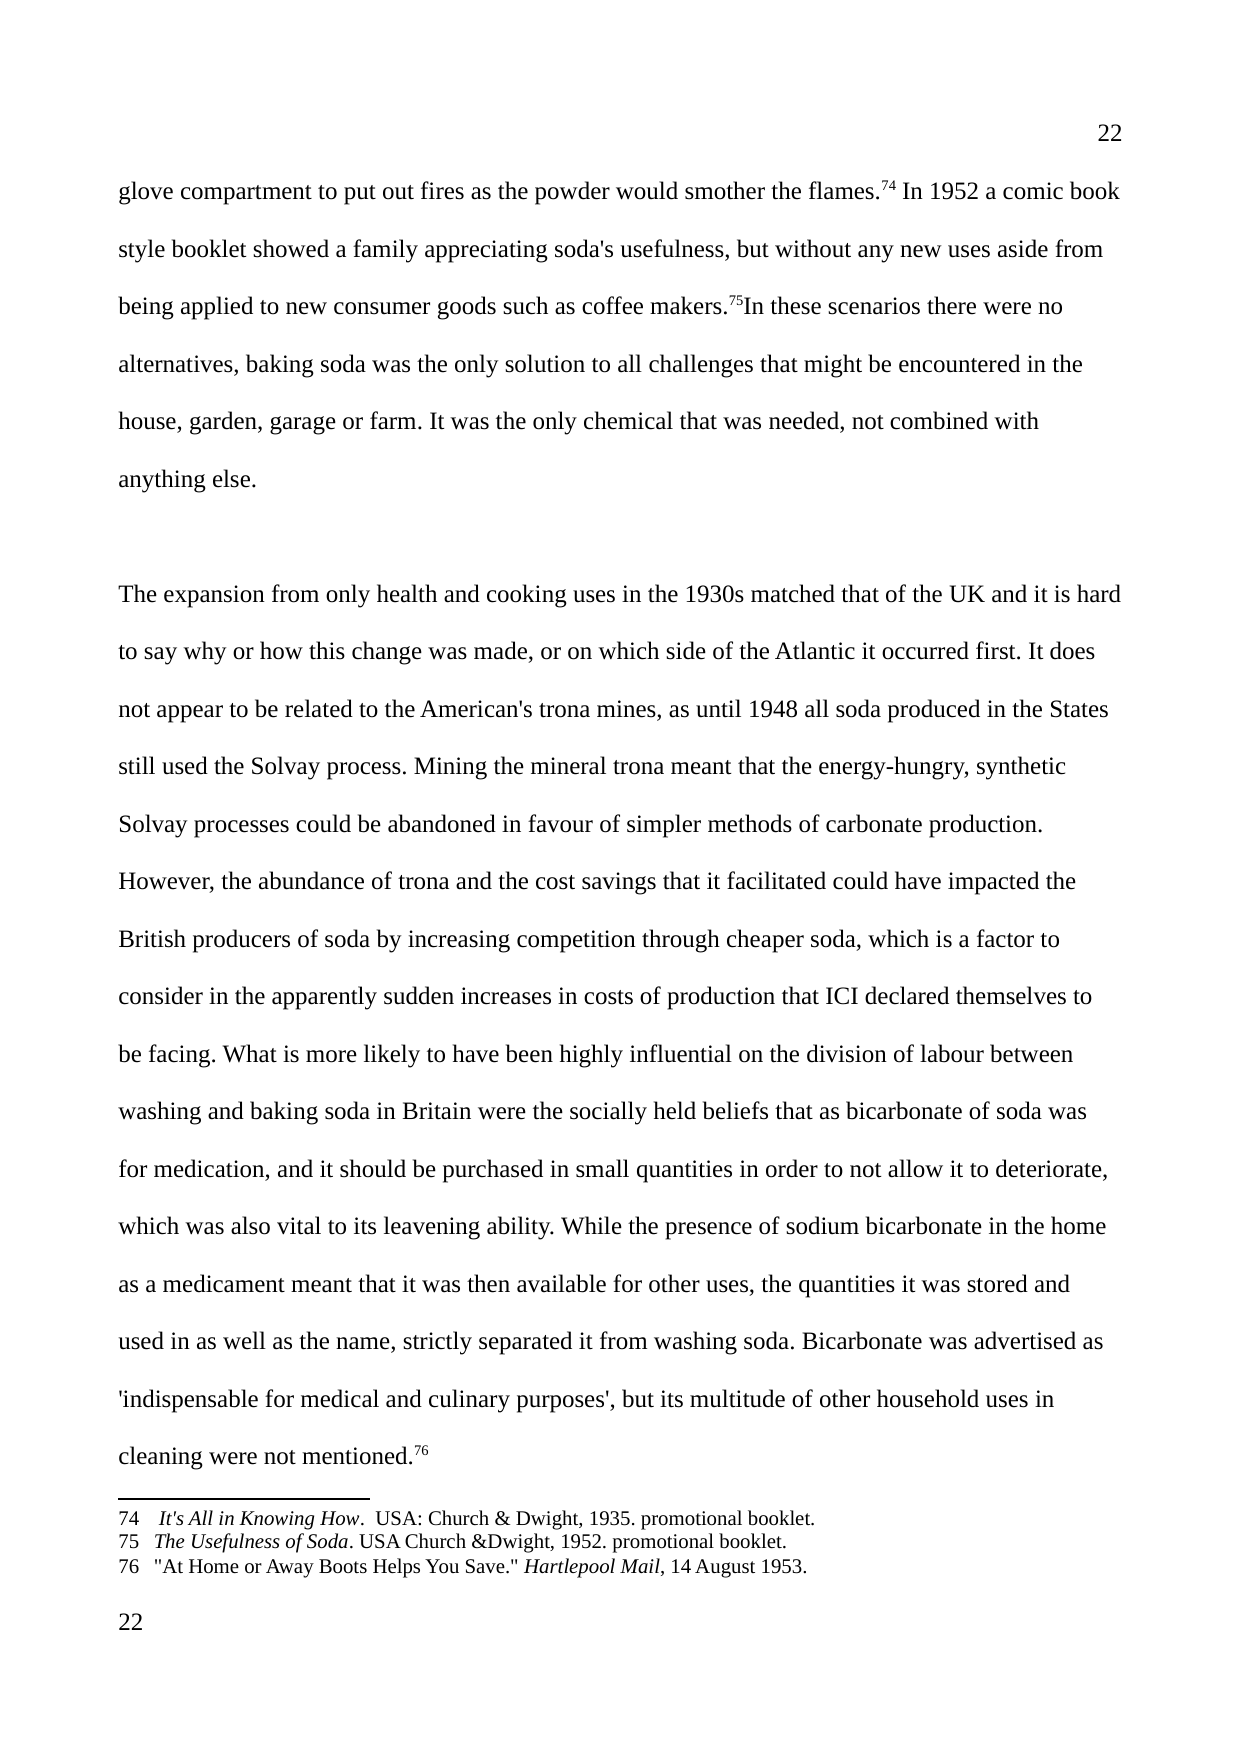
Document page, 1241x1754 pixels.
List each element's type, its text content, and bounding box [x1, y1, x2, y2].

text The Usefulness of Soda. USA Church &Dwight, 1952. promotional booklet. [118, 1529, 1122, 1553]
text glove compartment to put out fires as the powder would smother the flames. In 1952 a comic book style booklet showed a family appreciating soda's usefulness, but without any new uses aside from being applied to new consumer goods such as coffee makers.In these scenarios there were no alternatives, baking soda was the only solution to all challenges that might be encountered in the house, garden, garage or farm. It was the only chemical that was needed, not combined with anything else. [118, 176, 1122, 493]
text "At Home or Away Boots Helps You Save." Hartlepool Mail, 14 August 1953. [118, 1553, 1122, 1578]
text The expansion from only health and cooking uses in the 1930s matched that of the UK and it is hard to say why or how this change was made, or on which side of the Atlantic it occurred first. It does not appear to be related to the American's trona mines, as until 1948 all soda produced in the States still used the Solvay process. Mining the mineral trona meant that the energy-hungry, synthetic Solvay processes could be abandoned in favour of simpler methods of carbonate production. However, the abundance of trona and the cost savings that it facilitated could have impacted the British producers of soda by increasing competition through cheaper soda, which is a factor to consider in the apparently sudden increases in costs of production that ICI declared themselves to be facing. What is more likely to have been highly influential on the division of labour between washing and baking soda in Britain were the socially held beliefs that as bicarbonate of soda was for medication, and it should be purchased in small quantities in order to not allow it to deteriorate, which was also vital to its leavening ability. While the presence of sodium bicarbonate in the home as a medicament meant that it was then available for other uses, the quantities it was stored and used in as well as the name, strictly separated it from washing soda. Bicarbonate was advertised as 'indispensable for medical and culinary purposes', but its multitude of other household uses in cleaning were not mentioned. [118, 579, 1122, 1470]
text It's All in Knowing How. USA: Church & Dwight, 1935. promotional booklet. [118, 1505, 1122, 1529]
